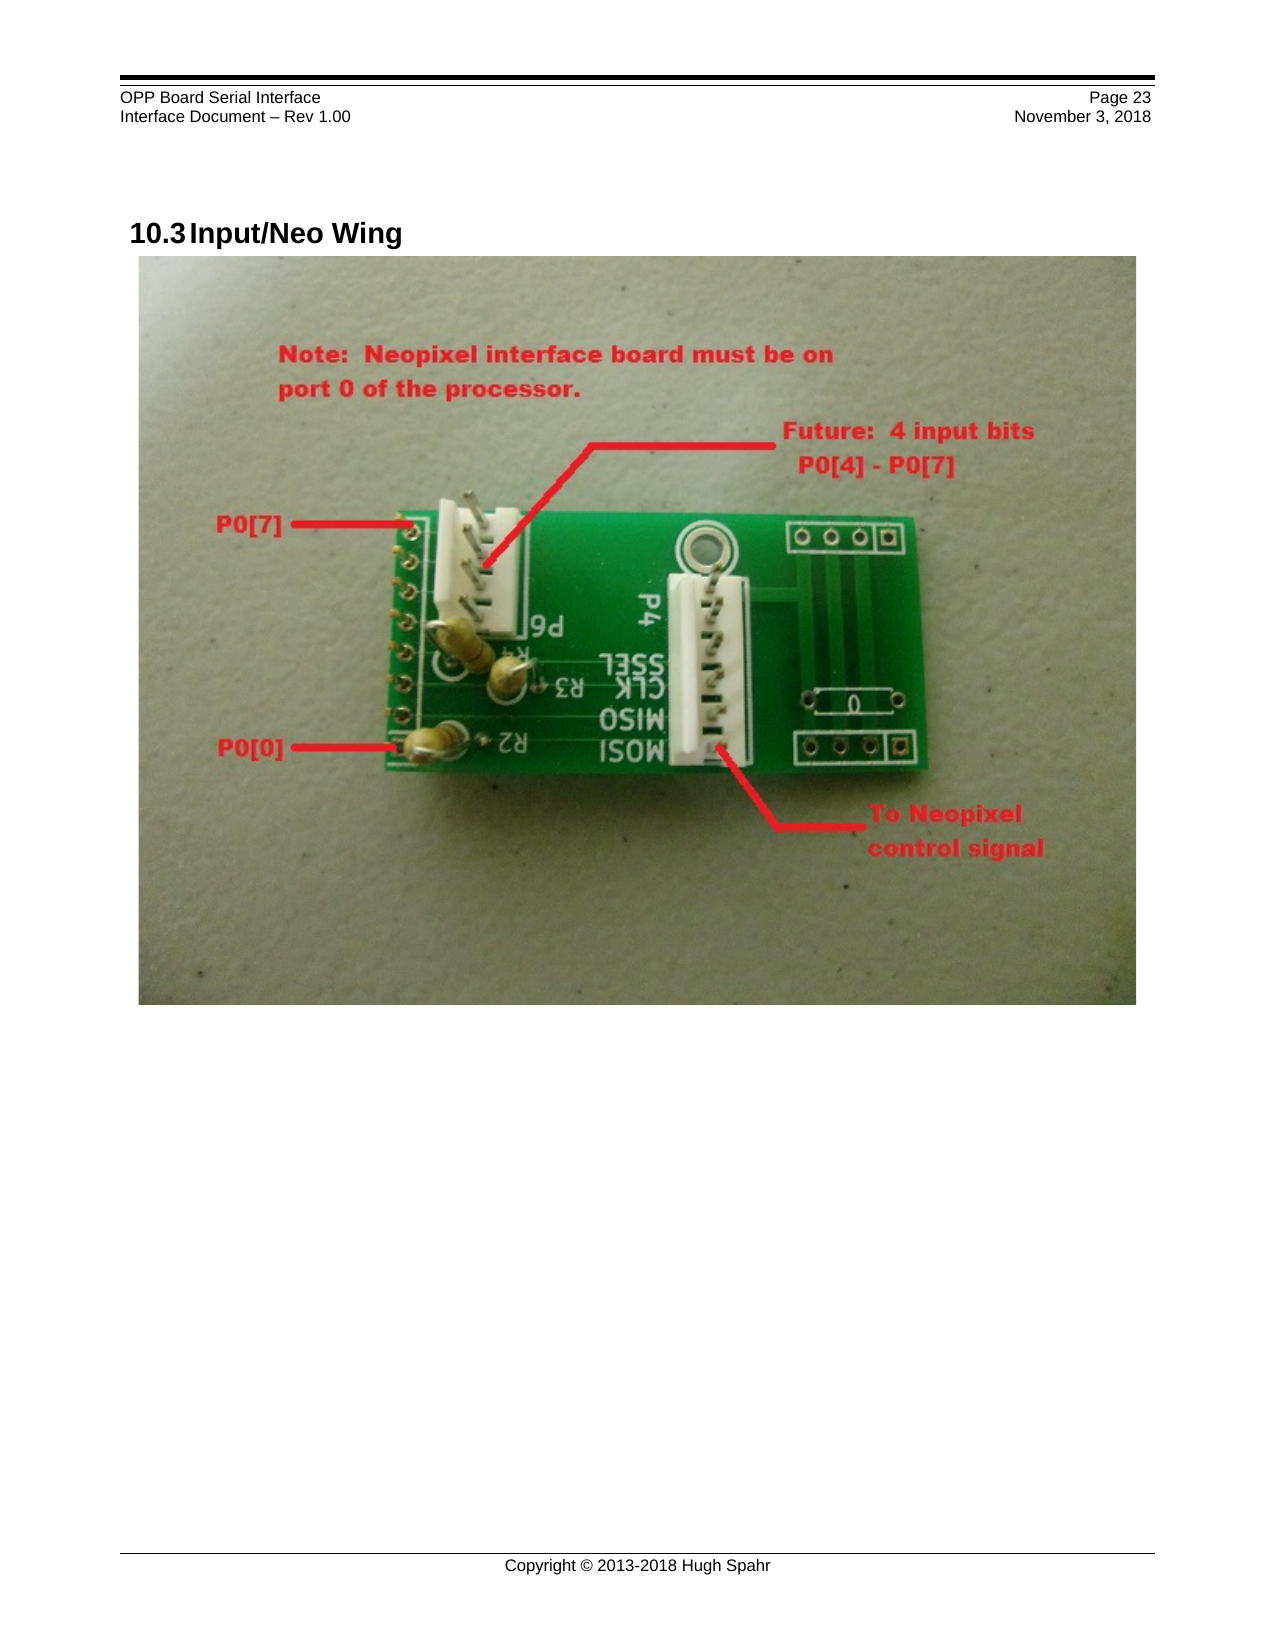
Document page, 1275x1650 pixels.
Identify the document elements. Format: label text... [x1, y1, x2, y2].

picture [138, 256, 1137, 1005]
subtitle Input/Neo Wing [129, 216, 1155, 250]
